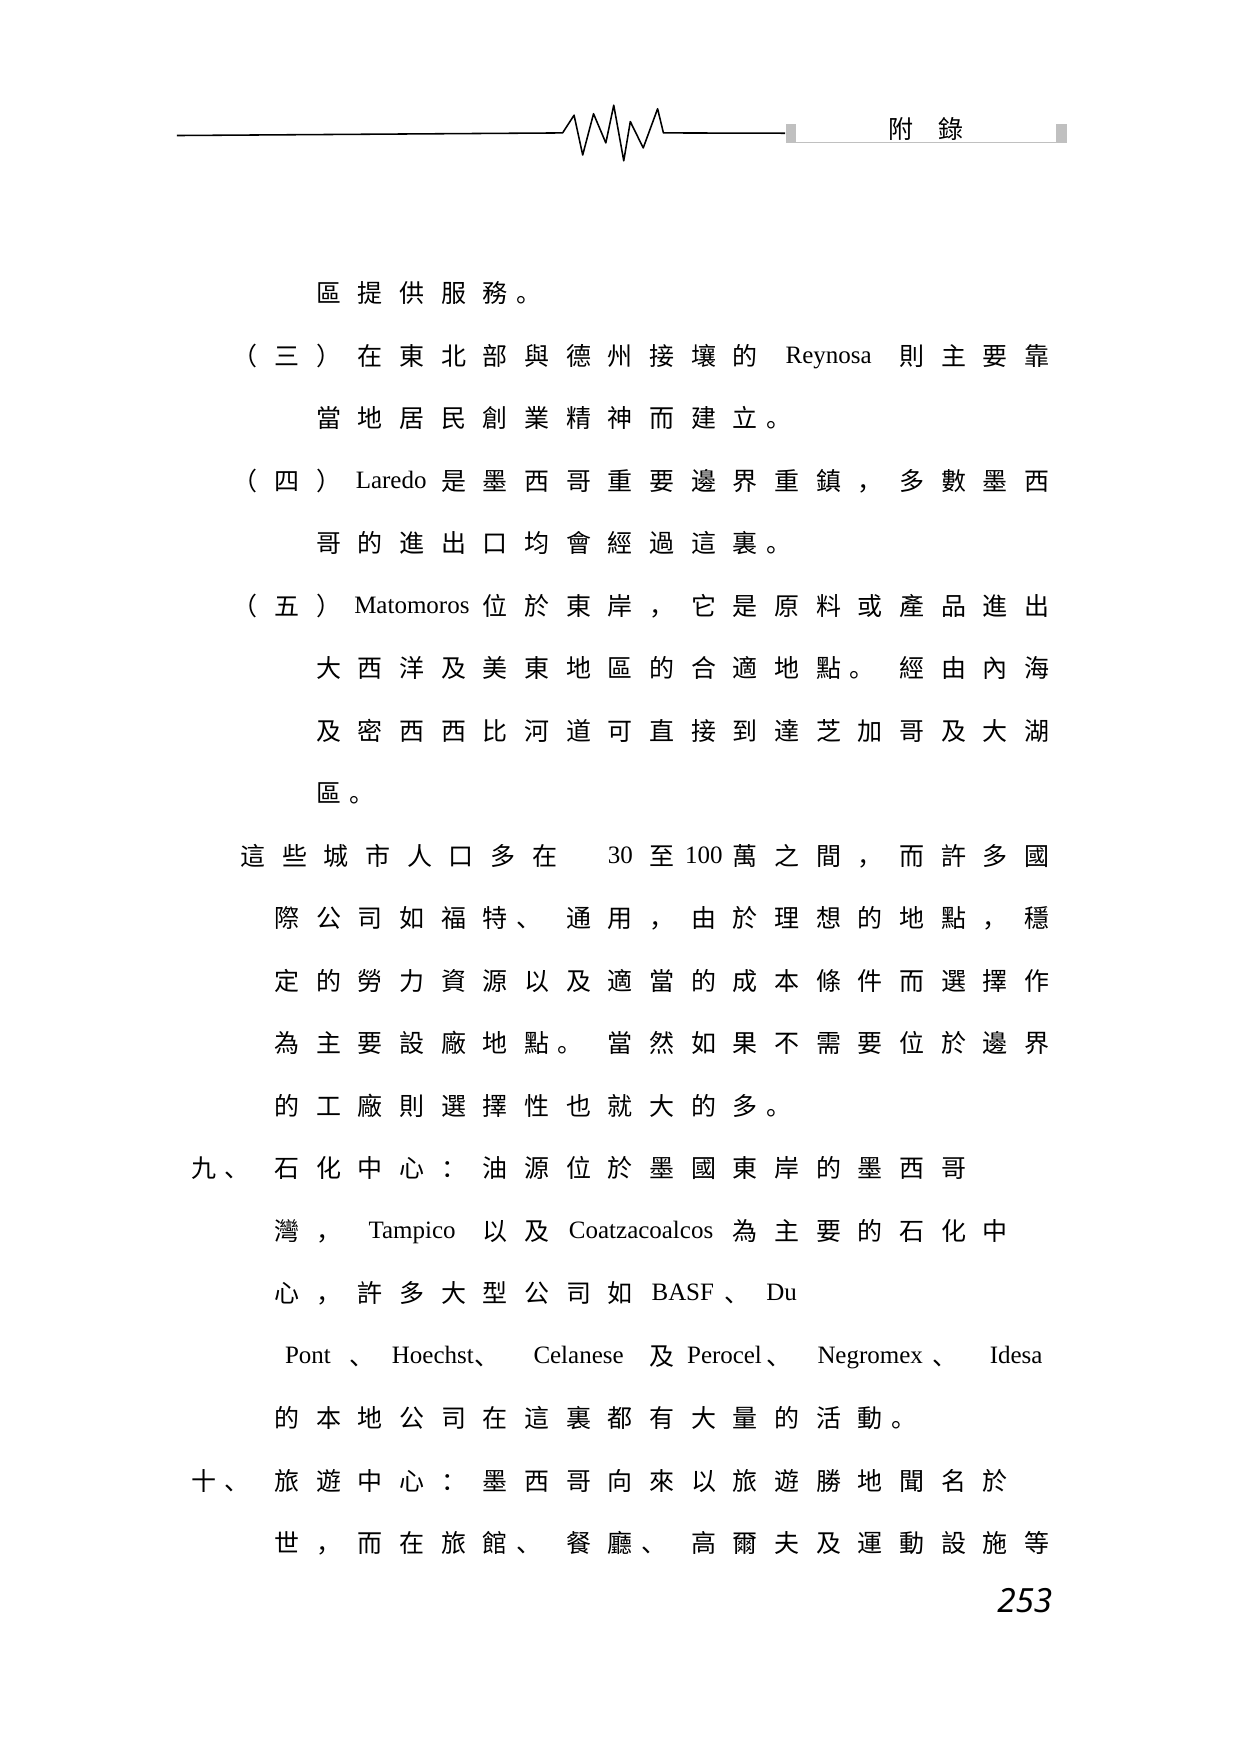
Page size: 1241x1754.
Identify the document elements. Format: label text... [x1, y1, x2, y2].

text （五）Matomoros位於東岸，它是原料或產品進出大西洋及美東地區的合適地點。經由內海及密西西比河道可直接到達芝加哥及大湖區。 [207, 563, 1058, 813]
text （三）在東北部與德州接壤的Reynosa則主要靠當地居民創業精神而建立。 [207, 313, 1058, 438]
text 區提供服務。 [207, 250, 1058, 313]
text （四）Laredo是墨西哥重要邊界重鎮，多數墨西哥的進出口均會經過這裏。 [207, 438, 1058, 563]
text 十、旅遊中心：墨西哥向來以旅遊勝地聞名於世，而在旅館、餐廳、高爾夫及運動設施等 [183, 1438, 1058, 1563]
text 這些城市人口多在30至100萬之間，而許多國際公司如福特、通用，由於理想的地點，穩定的勞力資源以及適當的成本條件而選擇作為主要設廠地點。當然如果不需要位於邊界的工廠則選擇性也就大的多。 [183, 813, 1058, 1125]
text 九、石化中心：油源位於墨國東岸的墨西哥灣，Tampico以及Coatzacoalcos為主要的石化中心，許多大型公司如BASF、Du Pont、Hoechst、Celanese及Perocel、Negromex、Idesa的本地公司在這裏都有大量的活動。 [183, 1125, 1058, 1438]
